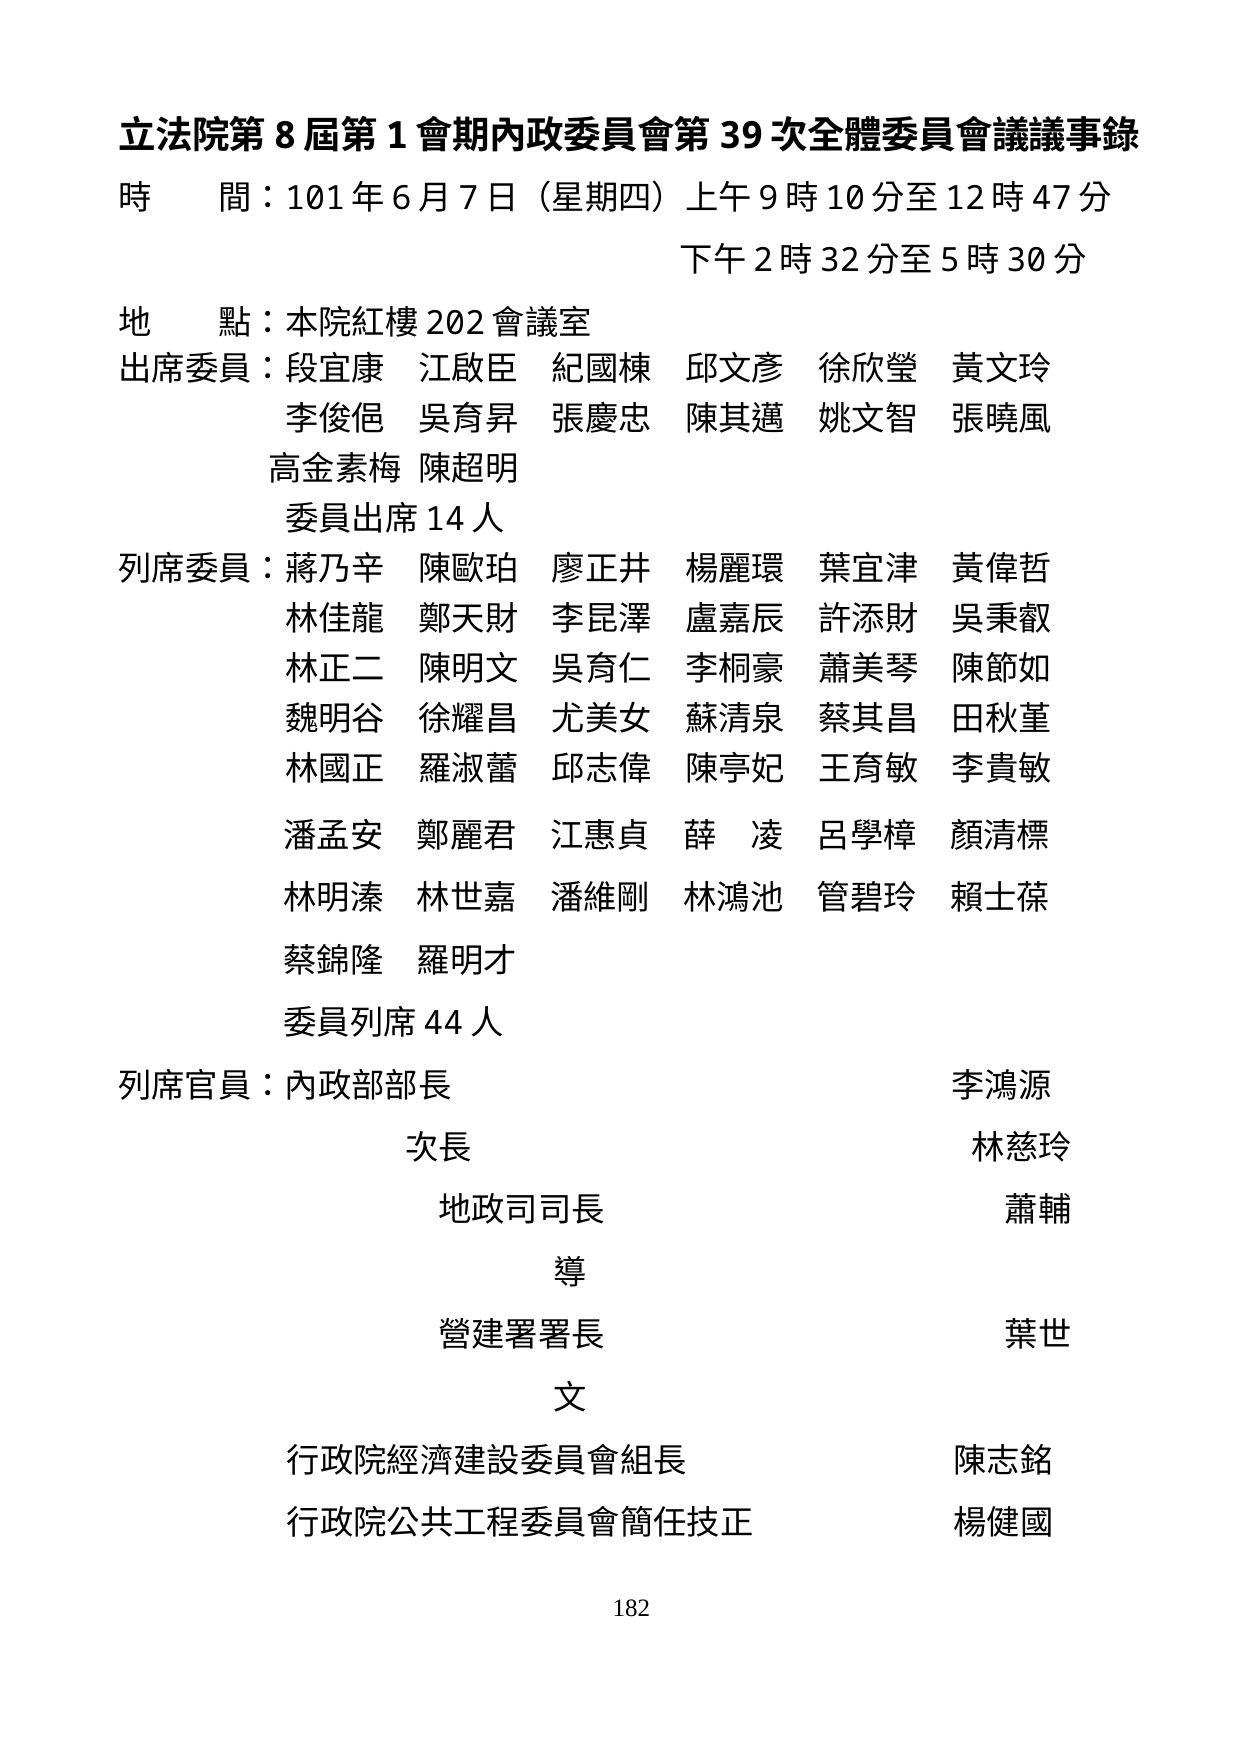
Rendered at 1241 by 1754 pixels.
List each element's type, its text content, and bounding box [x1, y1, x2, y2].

text 立法院第8屆第1會期內政委員會第39次全體委員會議議事錄 [118, 91, 1144, 153]
text 潘孟安 鄭麗君 江惠貞 薛 凌 呂學樟 顏清標 [283, 791, 1088, 853]
text 營建署署長 葉世文 [118, 1291, 1088, 1416]
text 列席官員：內政部部長 李鴻源 [118, 1041, 1088, 1103]
text 高金素梅 陳超明 [268, 441, 1144, 491]
text 蔡錦隆 羅明才 [283, 916, 1088, 978]
text 行政院公共工程委員會簡任技正 楊健國 [287, 1478, 1088, 1541]
text 地政司司長 蕭輔導 [118, 1166, 1088, 1291]
text 列席委員：蔣乃辛 陳歐珀 廖正井 楊麗環 葉宜津 黃偉哲 [118, 541, 1144, 591]
text 魏明谷 徐耀昌 尤美女 蘇清泉 蔡其昌 田秋堇 [285, 691, 1144, 741]
text 林佳龍 鄭天財 李昆澤 盧嘉辰 許添財 吳秉叡 [285, 591, 1144, 641]
text 出席委員：段宜康 江啟臣 紀國棟 邱文彥 徐欣瑩 黃文玲 [118, 341, 1144, 391]
text 林正二 陳明文 吳育仁 李桐豪 蕭美琴 陳節如 [285, 641, 1144, 691]
text 次長 林慈玲 [118, 1103, 1088, 1166]
text 林明溱 林世嘉 潘維剛 林鴻池 管碧玲 賴士葆 [283, 853, 1088, 916]
text 委員出席14人 [285, 491, 1144, 541]
text 時 間：101年6月7日（星期四）上午9時10分至12時47分 [118, 153, 1146, 216]
text 委員列席44人 [118, 978, 1088, 1041]
text 下午2時32分至5時30分 [285, 216, 1146, 278]
text 地 點：本院紅樓202會議室 [118, 278, 1144, 341]
text 行政院經濟建設委員會組長 陳志銘 [287, 1416, 1088, 1478]
text 林國正 羅淑蕾 邱志偉 陳亭妃 王育敏 李貴敏 [285, 741, 1144, 791]
text 李俊俋 吳育昇 張慶忠 陳其邁 姚文智 張曉風 [285, 391, 1144, 441]
